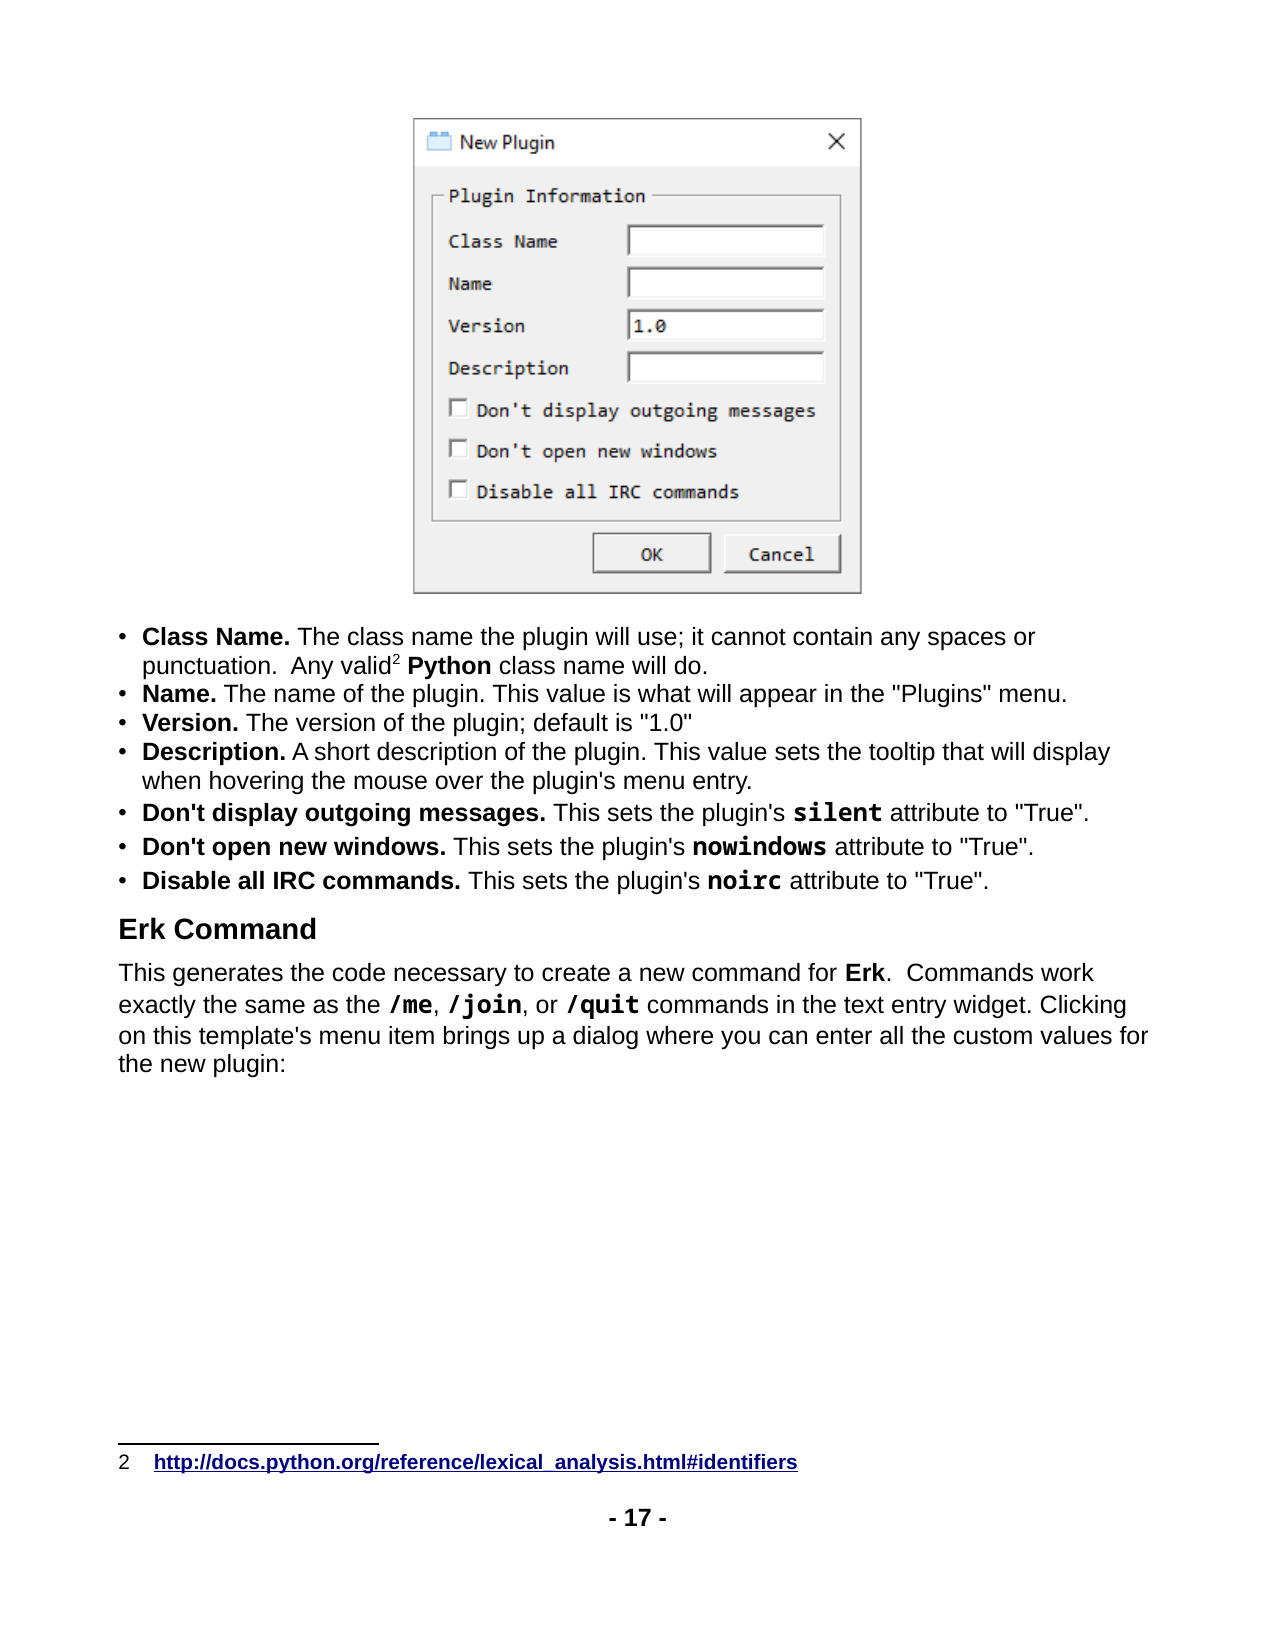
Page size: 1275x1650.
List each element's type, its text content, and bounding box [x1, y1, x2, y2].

list Don't open new windows. This sets the plugin's nowindows attribute to "True". [118, 829, 1157, 863]
list Description. A short description of the plugin. This value sets the tooltip that will display when hovering the mouse over the plugin's menu entry. [118, 737, 1157, 795]
text This generates the code necessary to create a new command for Erk. Commands work exactly the same as the /me, /join, or /quit commands in the text entry widget. Clicking on this template's menu item brings up a dialog where you can enter all the custom values for the new plugin: [118, 958, 1157, 1078]
list Disable all IRC commands. This sets the plugin's noirc attribute to "True". [118, 863, 1157, 897]
list Don't display outgoing messages. This sets the plugin's silent attribute to "True". [118, 795, 1157, 829]
list Name. The name of the plugin. This value is what will appear in the "Plugins" menu. [118, 679, 1157, 708]
list Version. The version of the plugin; default is "1.0" [118, 708, 1157, 737]
subtitle Erk Command [118, 912, 1157, 945]
picture [413, 118, 862, 594]
list Class Name. The class name the plugin will use; it cannot contain any spaces or punctuation. Any valid Python class name will do. [118, 622, 1157, 679]
list http://docs.python.org/reference/lexical_analysis.html#identifiers [118, 1450, 1157, 1474]
